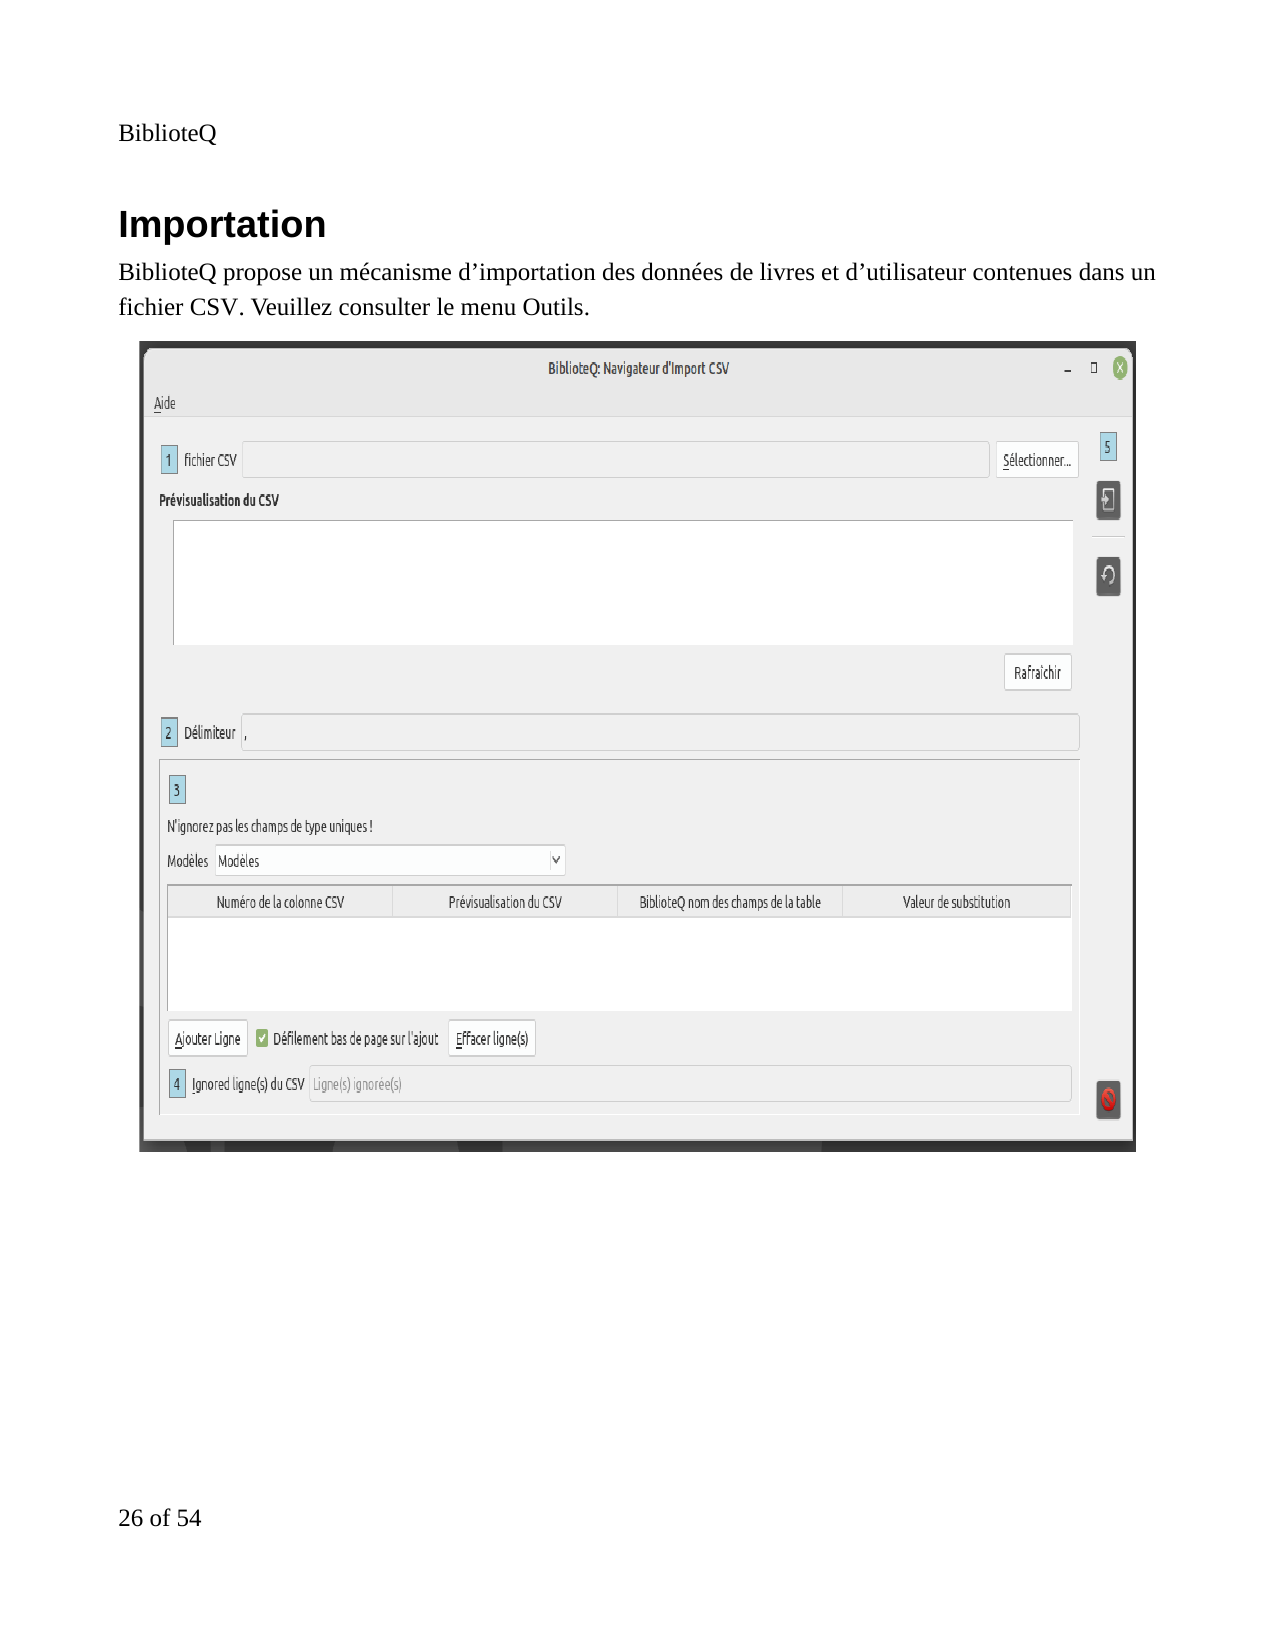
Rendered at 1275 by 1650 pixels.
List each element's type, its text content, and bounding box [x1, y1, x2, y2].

subtitle Importation [118, 201, 1157, 245]
text BiblioteQ propose un mécanisme d’importation des données de livres et d’utilisateur contenues dans un fichier CSV. Veuillez consulter le menu Outils. [118, 257, 1157, 321]
picture [139, 341, 1136, 1152]
